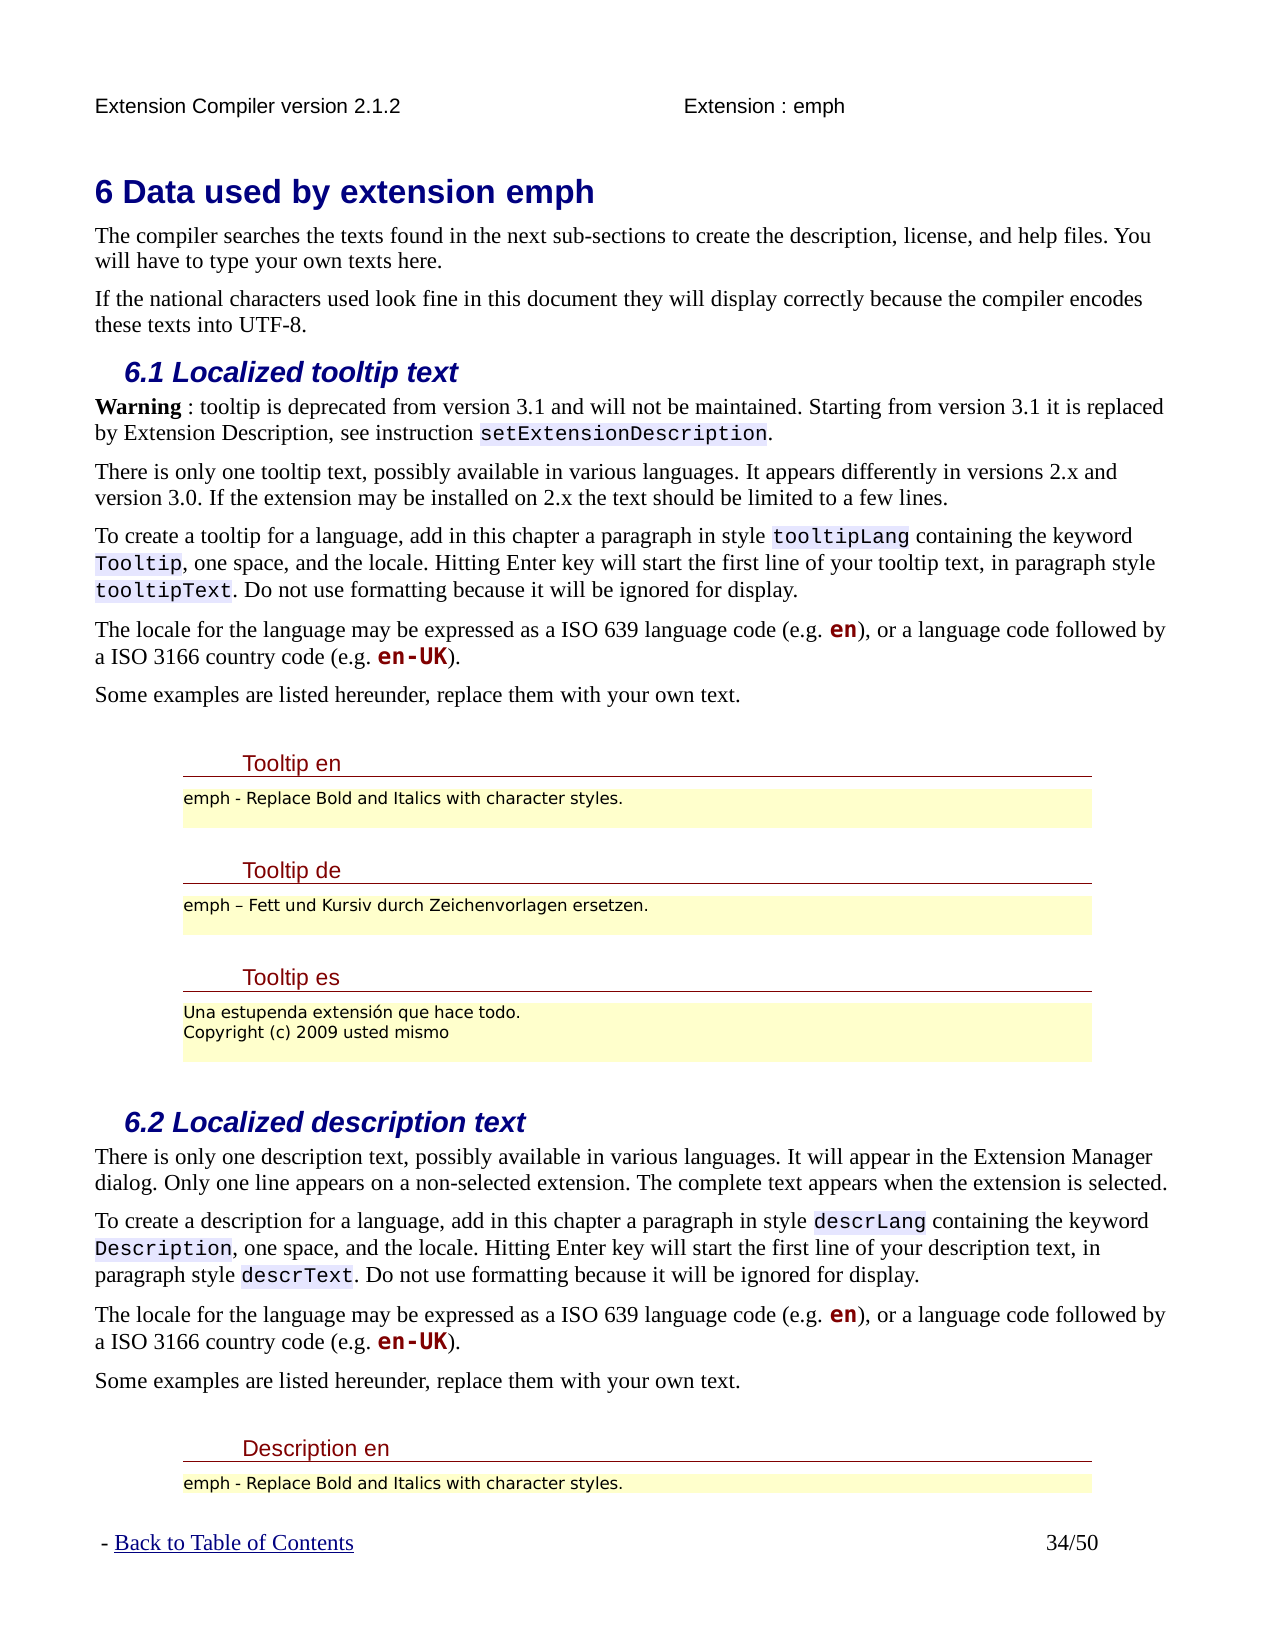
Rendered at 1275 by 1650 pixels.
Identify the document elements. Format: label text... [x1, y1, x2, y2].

text Copyright (c) 2009 usted mismo [183, 1023, 1092, 1042]
text To create a tooltip for a language, add in this chapter a paragraph in style tooltipLang containing the keyword Tooltip, one space, and the locale. Hitting Enter key will start the first line of your tooltip text, in paragraph style tooltipText. Do not use formatting because it will be ignored for display. [94, 522, 1181, 603]
text The locale for the language may be expressed as a ISO 639 language code (e.g. en), or a language code followed by a ISO 3166 country code (e.g. en-UK). [94, 1301, 1181, 1355]
text Some examples are listed hereunder, replace them with your own text. [94, 1368, 1181, 1393]
text Tooltip de [183, 857, 1092, 883]
text To create a description for a language, add in this chapter a paragraph in style descrLang containing the keyword Description, one space, and the locale. Hitting Enter key will start the first line of your description text, in paragraph style descrText. Do not use formatting because it will be ignored for display. [94, 1208, 1181, 1289]
text There is only one tooltip text, possibly available in various languages. It appears differently in versions 2.x and version 3.0. If the extension may be installed on 2.x the text should be limited to a few lines. [94, 459, 1181, 510]
subtitle Data used by extension emph [94, 172, 1181, 210]
text Tooltip es [183, 964, 1092, 991]
text Description en [183, 1435, 1092, 1461]
text Tooltip en [183, 750, 1092, 776]
text Warning : tooltip is deprecated from version 3.1 and will not be maintained. Starting from version 3.1 it is replaced by Extension Description, see instruction setExtensionDescription. [94, 394, 1181, 446]
text emph - Replace Bold and Italics with character styles. [183, 1474, 1092, 1493]
text There is only one description text, possibly available in various languages. It will appear in the Extension Manager dialog. Only one line appears on a non-selected extension. The complete text appears when the extension is selected. [94, 1144, 1181, 1195]
text If the national characters used look fine in this document they will display correctly because the compiler encodes these texts into UTF-8. [94, 286, 1181, 337]
text The locale for the language may be expressed as a ISO 639 language code (e.g. en), or a language code followed by a ISO 3166 country code (e.g. en-UK). [94, 616, 1181, 670]
subtitle Localized description text [124, 1106, 1181, 1138]
subtitle Localized tooltip text [124, 356, 1181, 388]
text Some examples are listed hereunder, replace them with your own text. [94, 682, 1181, 708]
text emph - Replace Bold and Italics with character styles. [183, 789, 1092, 808]
text The compiler searches the texts found in the next sub-sections to create the description, license, and help files. You will have to type your own texts here. [94, 222, 1181, 273]
text emph – Fett und Kursiv durch Zeichenvorlagen ersetzen. [183, 896, 1092, 916]
text Una estupenda extensión que hace todo. [183, 1003, 1092, 1023]
